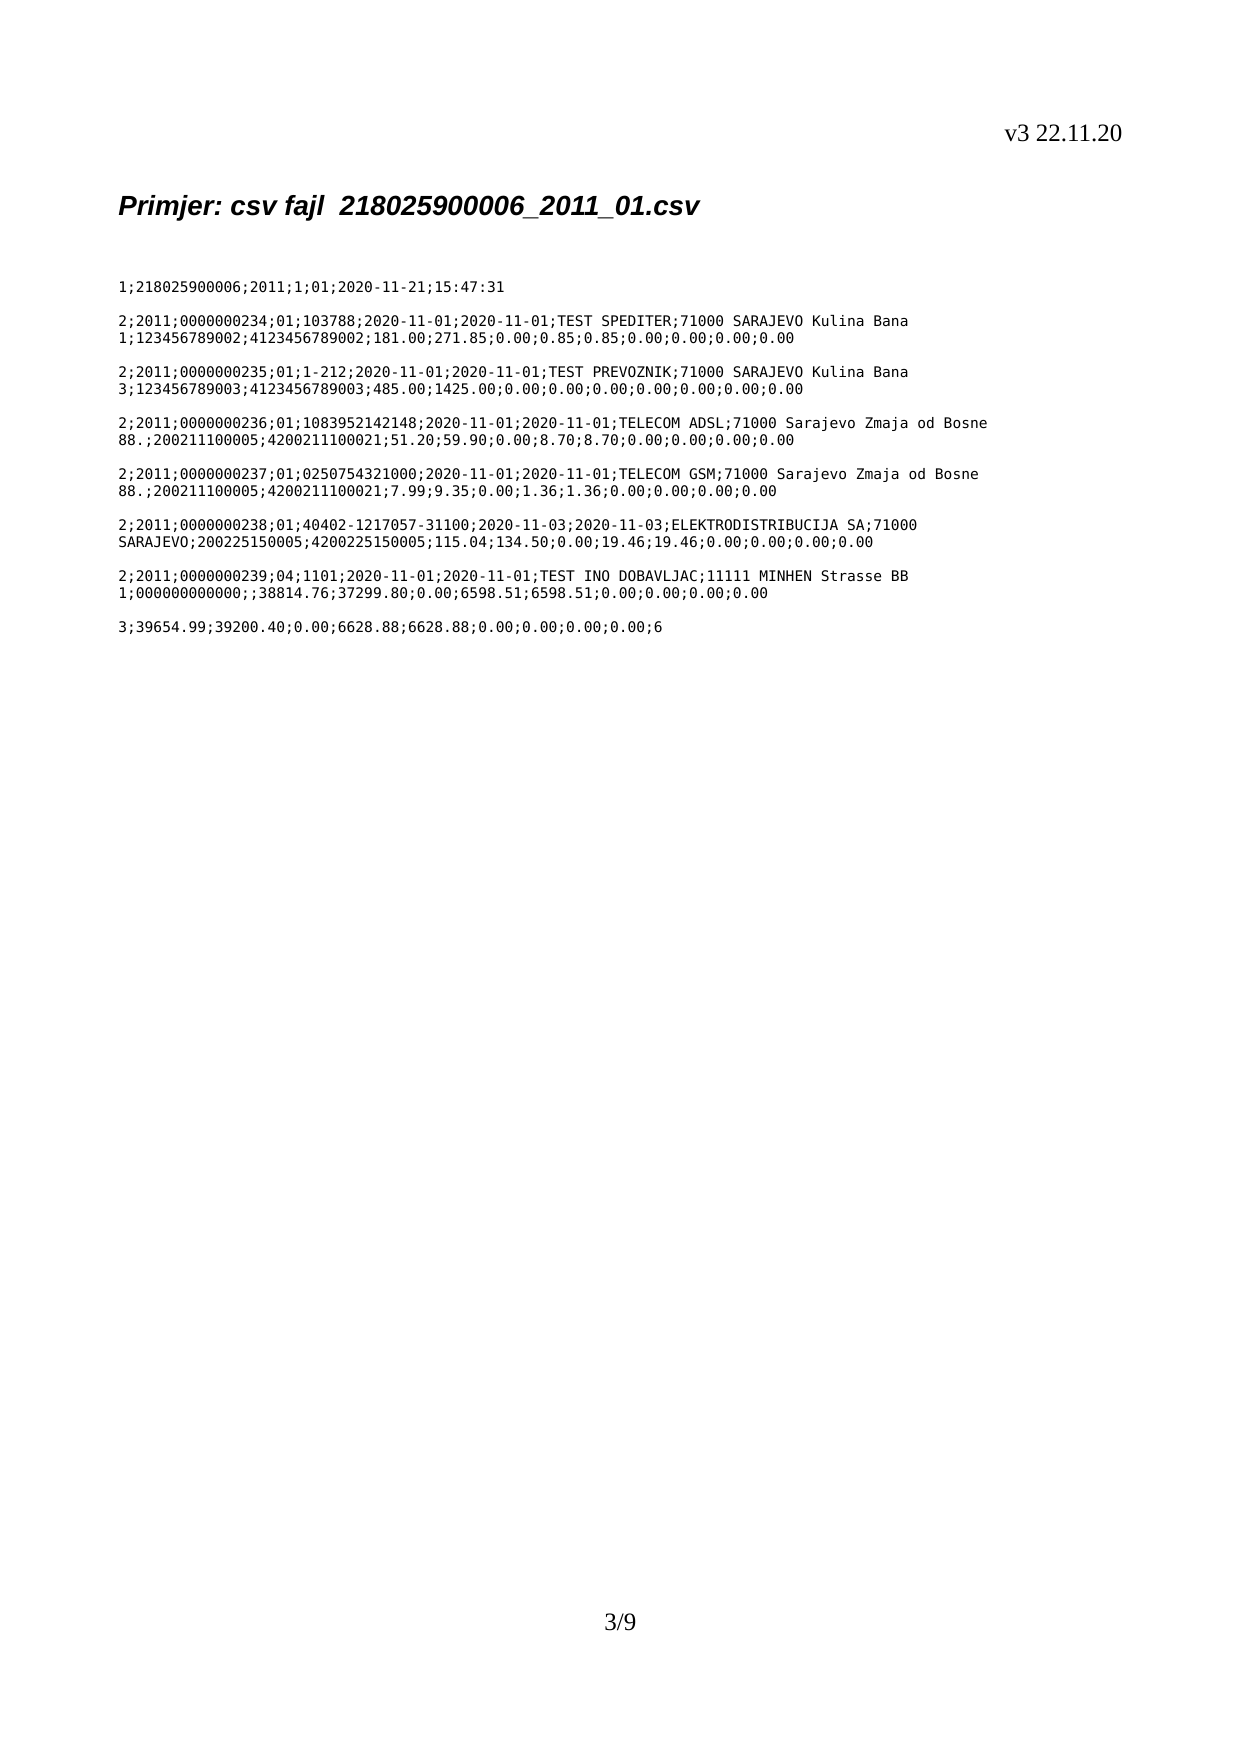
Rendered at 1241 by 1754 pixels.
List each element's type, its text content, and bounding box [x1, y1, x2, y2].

subtitle Primjer: csv fajl 218025900006_2011_01.csv [118, 189, 1122, 221]
text 2;2011;0000000238;01;40402-1217057-31100;2020-11-03;2020-11-03;ELEKTRODISTRIBUCIJA SA;71000 SARAJEVO;200225150005;4200225150005;115.04;134.50;0.00;19.46;19.46;0.00;0.00;0.00;0.00 [118, 517, 1122, 551]
text 3;39654.99;39200.40;0.00;6628.88;6628.88;0.00;0.00;0.00;0.00;6 [118, 618, 1122, 636]
text 2;2011;0000000237;01;0250754321000;2020-11-01;2020-11-01;TELECOM GSM;71000 Sarajevo Zmaja od Bosne 88.;200211100005;4200211100021;7.99;9.35;0.00;1.36;1.36;0.00;0.00;0.00;0.00 [118, 466, 1122, 500]
text 2;2011;0000000234;01;103788;2020-11-01;2020-11-01;TEST SPEDITER;71000 SARAJEVO Kulina Bana 1;123456789002;4123456789002;181.00;271.85;0.00;0.85;0.85;0.00;0.00;0.00;0.00 [118, 313, 1122, 347]
text 2;2011;0000000236;01;1083952142148;2020-11-01;2020-11-01;TELECOM ADSL;71000 Sarajevo Zmaja od Bosne 88.;200211100005;4200211100021;51.20;59.90;0.00;8.70;8.70;0.00;0.00;0.00;0.00 [118, 415, 1122, 449]
text 2;2011;0000000235;01;1-212;2020-11-01;2020-11-01;TEST PREVOZNIK;71000 SARAJEVO Kulina Bana 3;123456789003;4123456789003;485.00;1425.00;0.00;0.00;0.00;0.00;0.00;0.00;0.00 [118, 364, 1122, 398]
text 1;218025900006;2011;1;01;2020-11-21;15:47:31 [118, 279, 1122, 296]
text 2;2011;0000000239;04;1101;2020-11-01;2020-11-01;TEST INO DOBAVLJAC;11111 MINHEN Strasse BB 1;000000000000;;38814.76;37299.80;0.00;6598.51;6598.51;0.00;0.00;0.00;0.00 [118, 568, 1122, 602]
